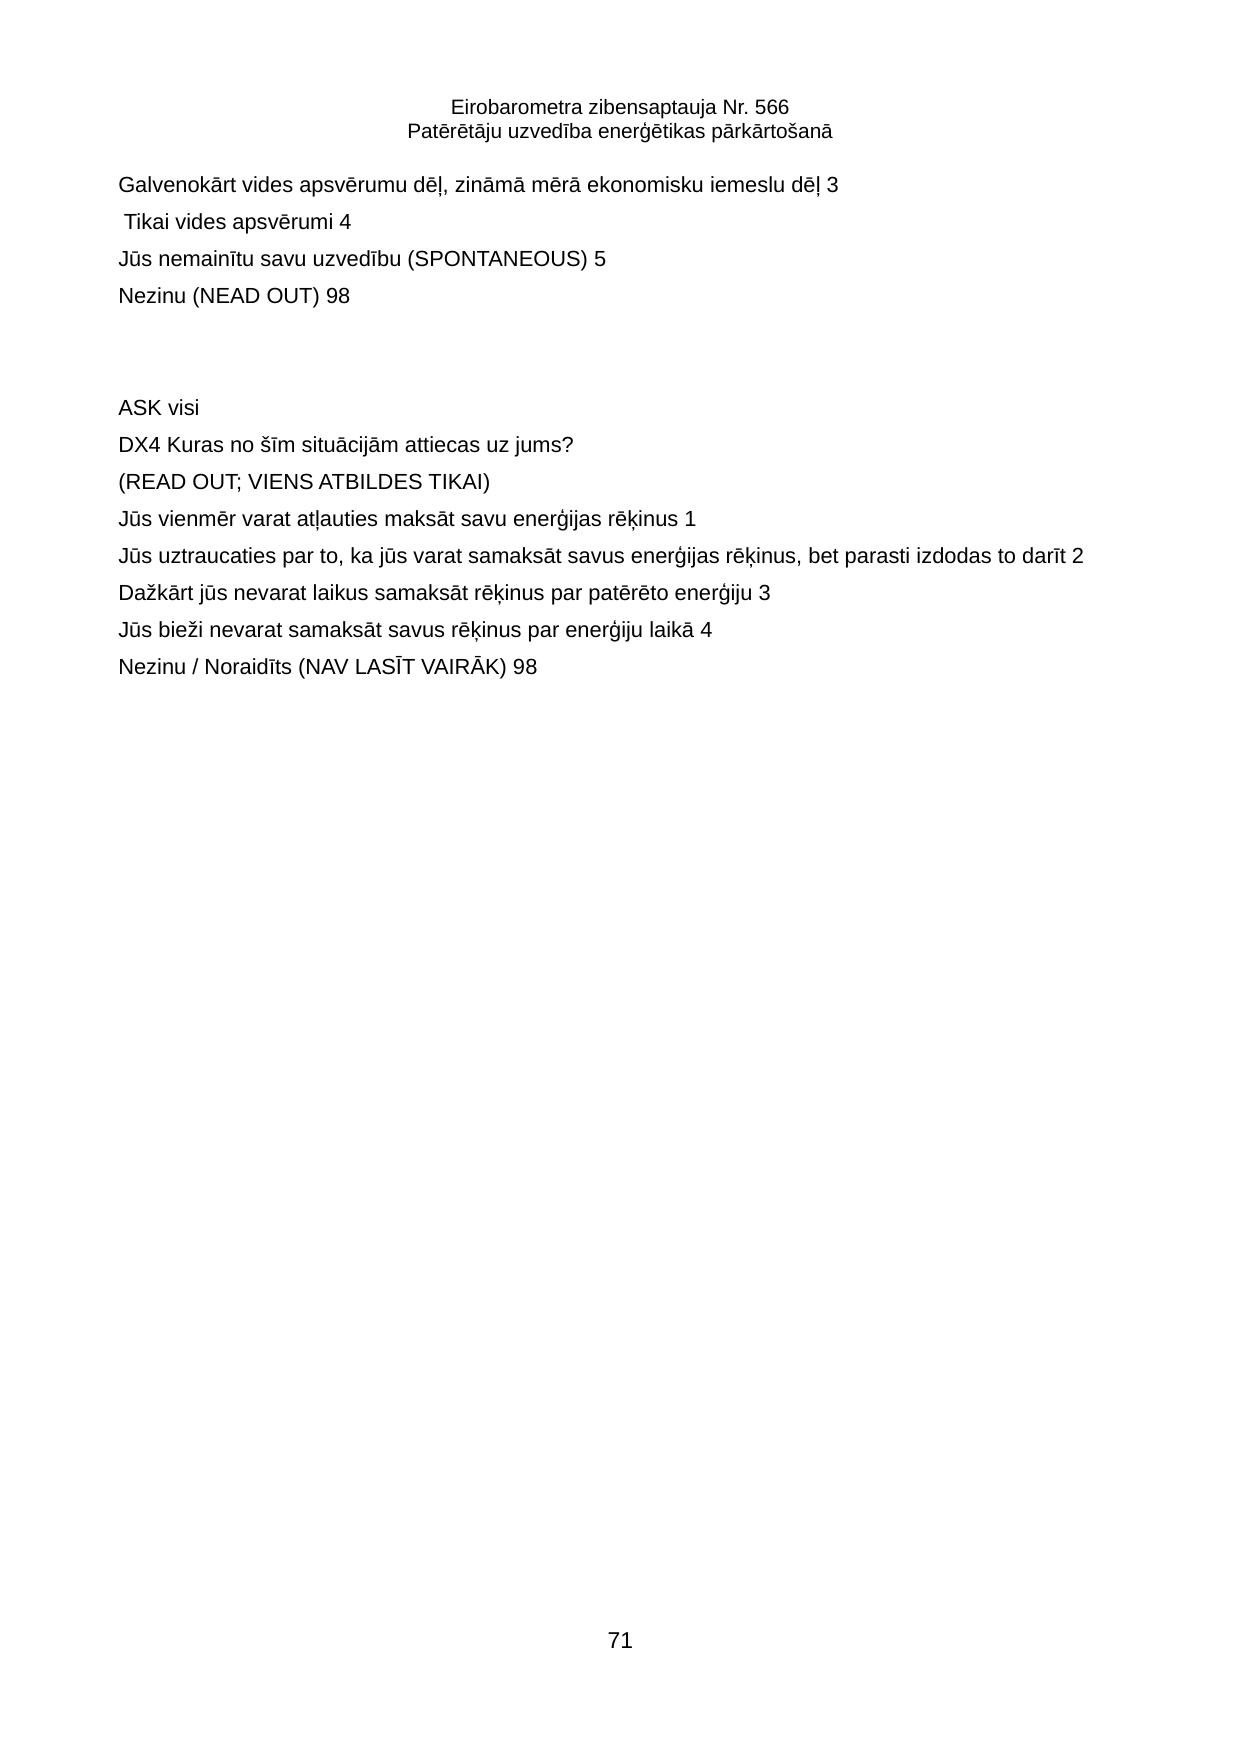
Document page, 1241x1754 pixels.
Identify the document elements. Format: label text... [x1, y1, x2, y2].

text Galvenokārt vides apsvērumu dēļ, zināmā mērā ekonomisku iemeslu dēļ 3 [118, 172, 1122, 197]
text Jūs bieži nevarat samaksāt savus rēķinus par enerģiju laikā 4 [118, 617, 1122, 642]
text Jūs uztraucaties par to, ka jūs varat samaksāt savus enerģijas rēķinus, bet parasti izdodas to darīt 2 [118, 543, 1122, 568]
text ASK visi [118, 394, 1122, 419]
text Tikai vides apsvērumi 4 [118, 209, 1122, 234]
text (READ OUT; VIENS ATBILDES TIKAI) [118, 468, 1122, 494]
text Jūs vienmēr varat atļauties maksāt savu enerģijas rēķinus 1 [118, 506, 1122, 531]
text Dažkārt jūs nevarat laikus samaksāt rēķinus par patērēto enerģiju 3 [118, 580, 1122, 605]
text Nezinu (NEAD OUT) 98 [118, 283, 1122, 308]
text Nezinu / Noraidīts (NAV LASĪT VAIRĀK) 98 [118, 654, 1122, 679]
text DX4 Kuras no šīm situācijām attiecas uz jums? [118, 431, 1122, 457]
text Jūs nemainītu savu uzvedību (SPONTANEOUS) 5 [118, 246, 1122, 271]
